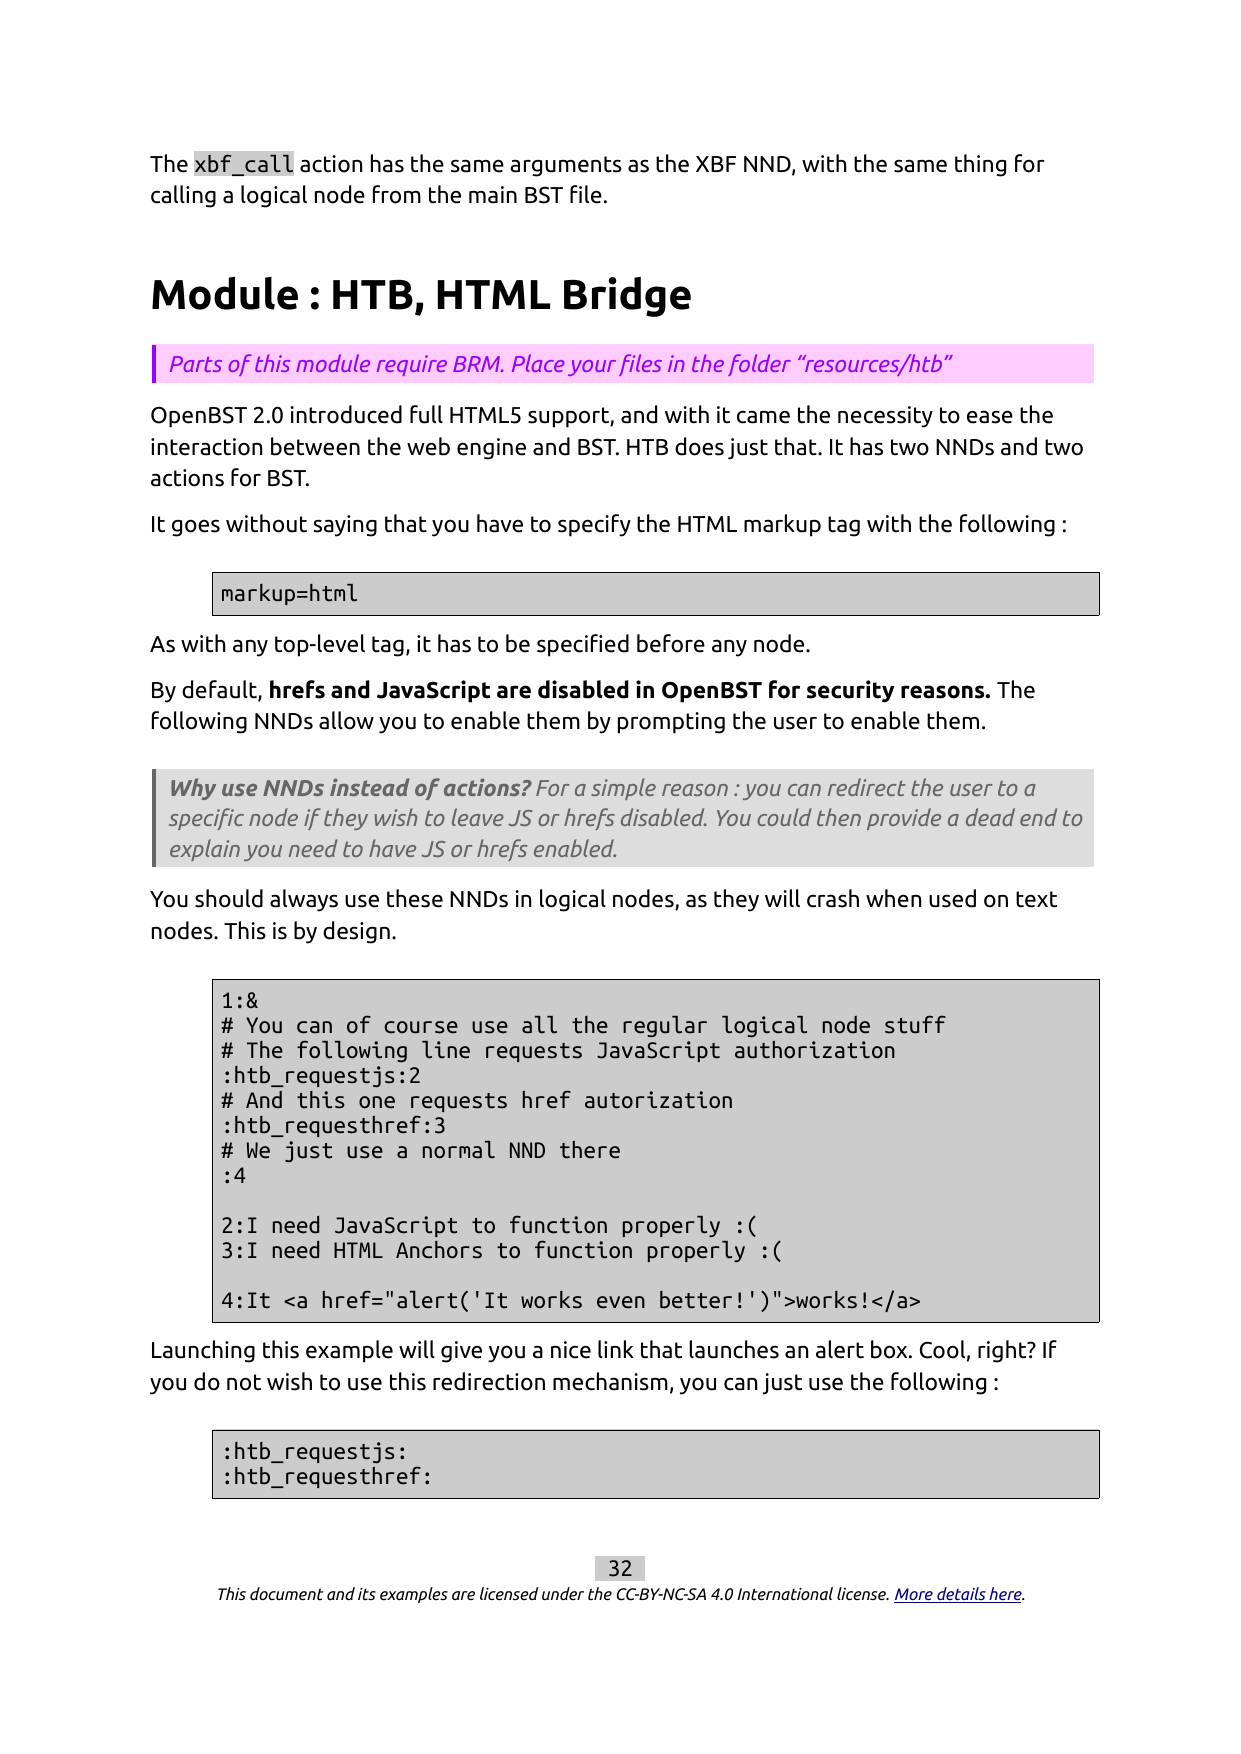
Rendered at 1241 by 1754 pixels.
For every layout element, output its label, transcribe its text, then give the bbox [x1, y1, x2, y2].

text :htb_requestjs: [213, 1431, 1099, 1454]
text :4 [213, 1154, 1099, 1179]
text 4:It <a href="alert('It works even better!')">works!</a> [213, 1279, 1099, 1322]
text :htb_requesthref: [213, 1454, 1099, 1498]
text # The following line requests JavaScript authorization [213, 1029, 1099, 1054]
text 2:I need JavaScript to function properly :( [213, 1204, 1099, 1229]
text The xbf_call action has the same arguments as the XBF NND, with the same thing for calling a logical node from the main BST file. [150, 150, 1090, 208]
text You should always use these NNDs in logical nodes, as they will crash when used on text nodes. This is by design. [150, 886, 1090, 944]
text :htb_requesthref:3 [213, 1104, 1099, 1129]
text As with any top-level tag, it has to be specified before any node. [150, 630, 1090, 656]
text It goes without saying that you have to specify the HTML markup tag with the following : [150, 511, 1090, 537]
subtitle Module : HTB, HTML Bridge [150, 269, 1090, 317]
text By default, hrefs and JavaScript are disabled in OpenBST for security reasons. The following NNDs allow you to enable them by prompting the user to enable them. [150, 676, 1090, 734]
text # You can of course use all the regular logical node stuff [213, 1004, 1099, 1029]
text OpenBST 2.0 introduced full HTML5 support, and with it came the necessity to ease the interaction between the web engine and BST. HTB does just that. It has two NNDs and two actions for BST. [150, 401, 1090, 491]
text # And this one requests href autorization [213, 1079, 1099, 1104]
text markup=html [213, 573, 1099, 615]
text 3:I need HTML Anchors to function properly :( [213, 1229, 1099, 1254]
text # We just use a normal NND there [213, 1129, 1099, 1154]
text 1:& [213, 980, 1099, 1004]
text :htb_requestjs:2 [213, 1054, 1099, 1079]
text Launching this example will give you a nice link that launches an alert box. Cool, right? If you do not wish to use this redirection mechanism, you can just use the following : [150, 1337, 1090, 1395]
text Parts of this module require BRM. Place your files in the folder “resources/htb” [152, 344, 1093, 383]
text Why use NNDs instead of actions? For a simple reason : you can redirect the user to a specific node if they wish to leave JS or hrefs disabled. You could then provide a dead end to explain you need to have JS or hrefs enabled. [156, 769, 1090, 867]
